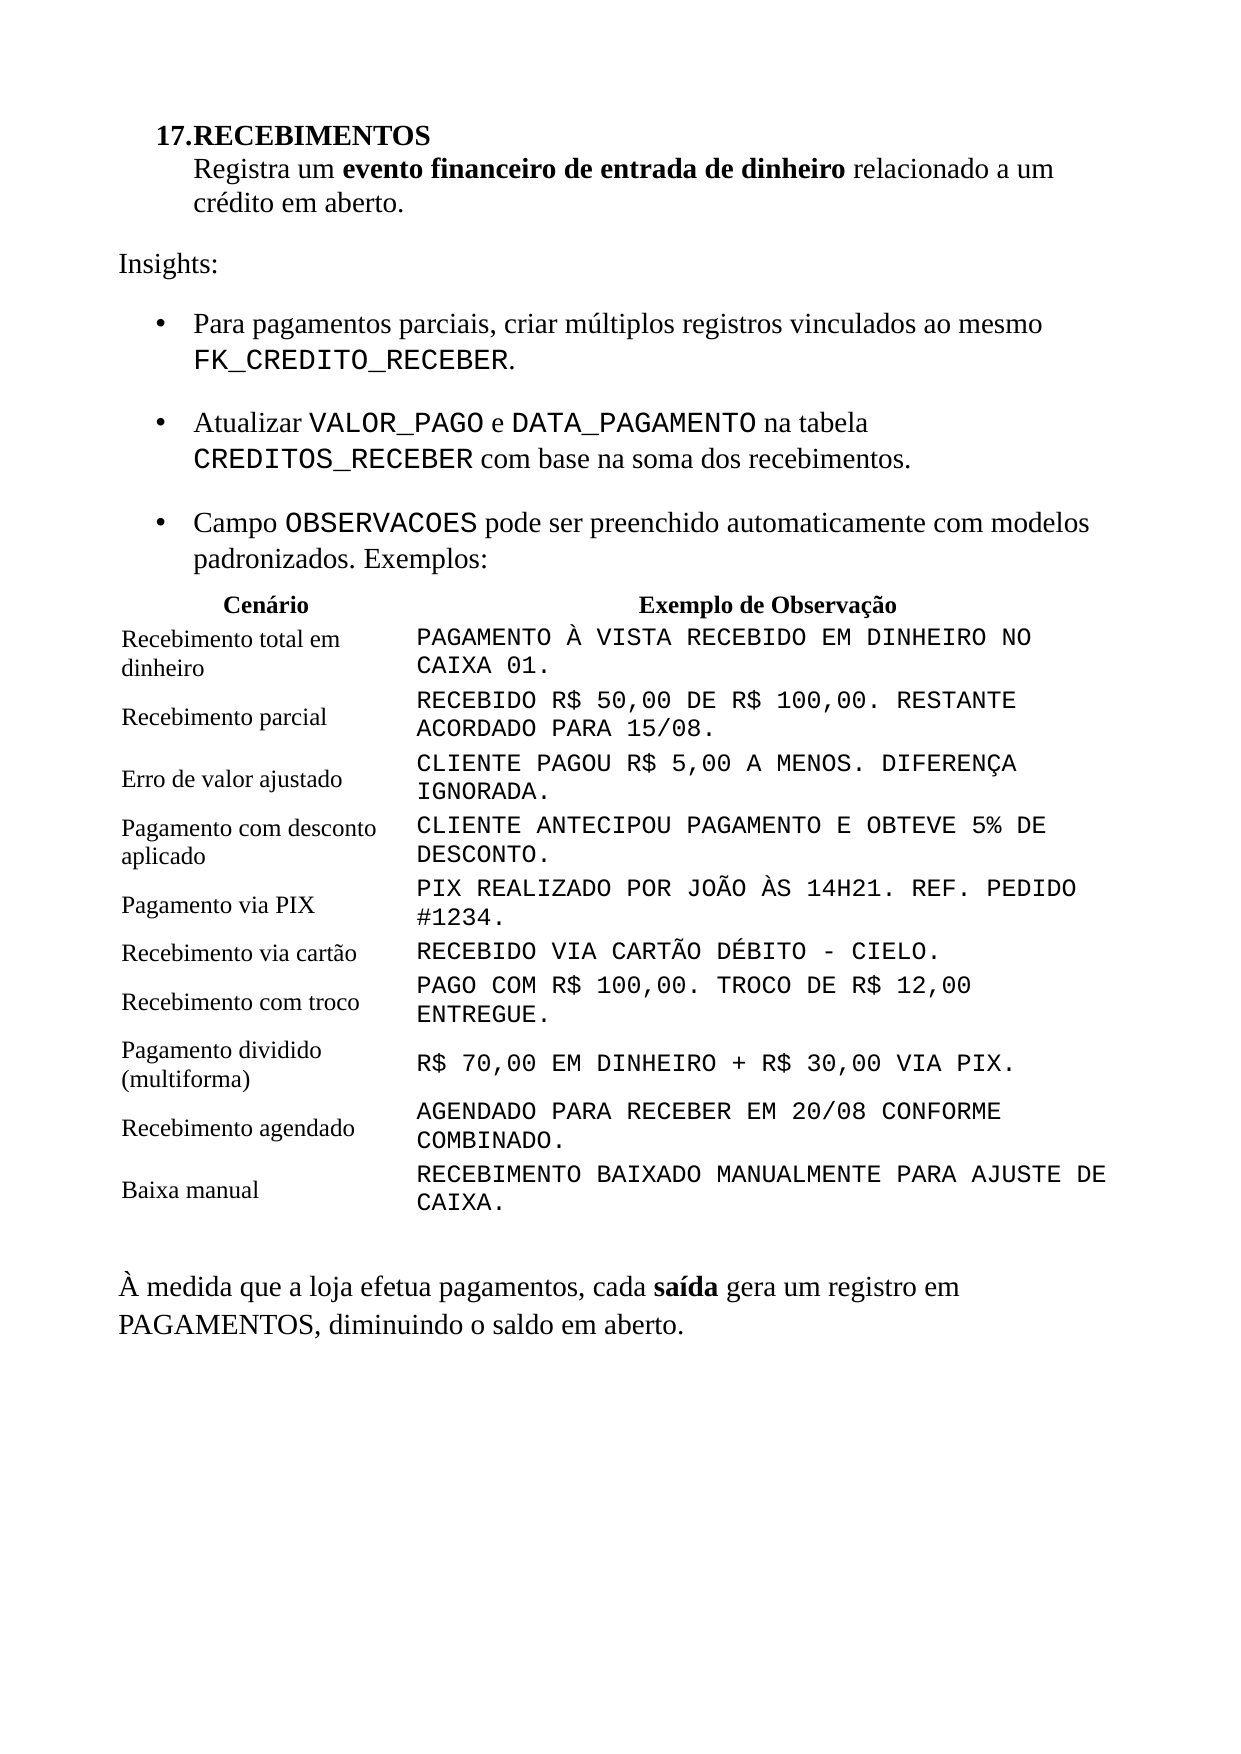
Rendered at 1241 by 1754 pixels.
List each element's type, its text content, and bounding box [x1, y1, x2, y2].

subtitle Insights: [118, 246, 1122, 279]
table_cell Baixa manual [118, 1159, 413, 1221]
table_cell CLIENTE PAGOU R$ 5,00 A MENOS. DIFERENÇA IGNORADA. [414, 747, 1122, 810]
table_cell Pagamento via PIX [118, 873, 413, 936]
table_cell CLIENTE ANTECIPOU PAGAMENTO E OBTEVE 5% DE DESCONTO. [414, 810, 1122, 873]
subtitle Para pagamentos parciais, criar múltiplos registros vinculados ao mesmo FK_CREDITO_RECEBER. [156, 306, 1122, 378]
table_cell R$ 70,00 EM DINHEIRO + R$ 30,00 VIA PIX. [414, 1033, 1122, 1096]
table_cell RECEBIDO VIA CARTÃO DÉBITO - CIELO. [414, 936, 1122, 970]
text À medida que a loja efetua pagamentos, cada saída gera um registro em PAGAMENTOS, diminuindo o saldo em aberto. [118, 1269, 1122, 1341]
table_cell Pagamento com desconto aplicado [118, 810, 413, 873]
table_cell PAGAMENTO À VISTA RECEBIDO EM DINHEIRO NO CAIXA 01. [414, 621, 1122, 685]
table_cell Recebimento via cartão [118, 936, 413, 970]
subtitle Campo OBSERVACOES pode ser preenchido automaticamente com modelos padronizados. Exemplos: [156, 505, 1122, 574]
table_cell Recebimento total em dinheiro [118, 621, 413, 685]
subtitle Atualizar VALOR_PAGO e DATA_PAGAMENTO na tabela CREDITOS_RECEBER com base na soma dos recebimentos. [156, 406, 1122, 478]
table_cell PAGO COM R$ 100,00. TROCO DE R$ 12,00 ENTREGUE. [414, 970, 1122, 1033]
table_cell Recebimento agendado [118, 1096, 413, 1158]
table_cell Recebimento parcial [118, 685, 413, 747]
subtitle RECEBIMENTOS Registra um evento financeiro de entrada de dinheiro relacionado a um crédito em aberto. [156, 118, 1122, 219]
table_cell RECEBIMENTO BAIXADO MANUALMENTE PARA AJUSTE DE CAIXA. [414, 1159, 1122, 1221]
table_header Exemplo de Observação [414, 587, 1122, 621]
table_cell Recebimento com troco [118, 970, 413, 1033]
table_cell Pagamento dividido (multiforma) [118, 1033, 413, 1096]
table_header Cenário [118, 587, 413, 621]
table_cell AGENDADO PARA RECEBER EM 20/08 CONFORME COMBINADO. [414, 1096, 1122, 1158]
table_cell Erro de valor ajustado [118, 747, 413, 810]
table_cell PIX REALIZADO POR JOÃO ÀS 14H21. REF. PEDIDO #1234. [414, 873, 1122, 936]
table_cell RECEBIDO R$ 50,00 DE R$ 100,00. RESTANTE ACORDADO PARA 15/08. [414, 685, 1122, 747]
